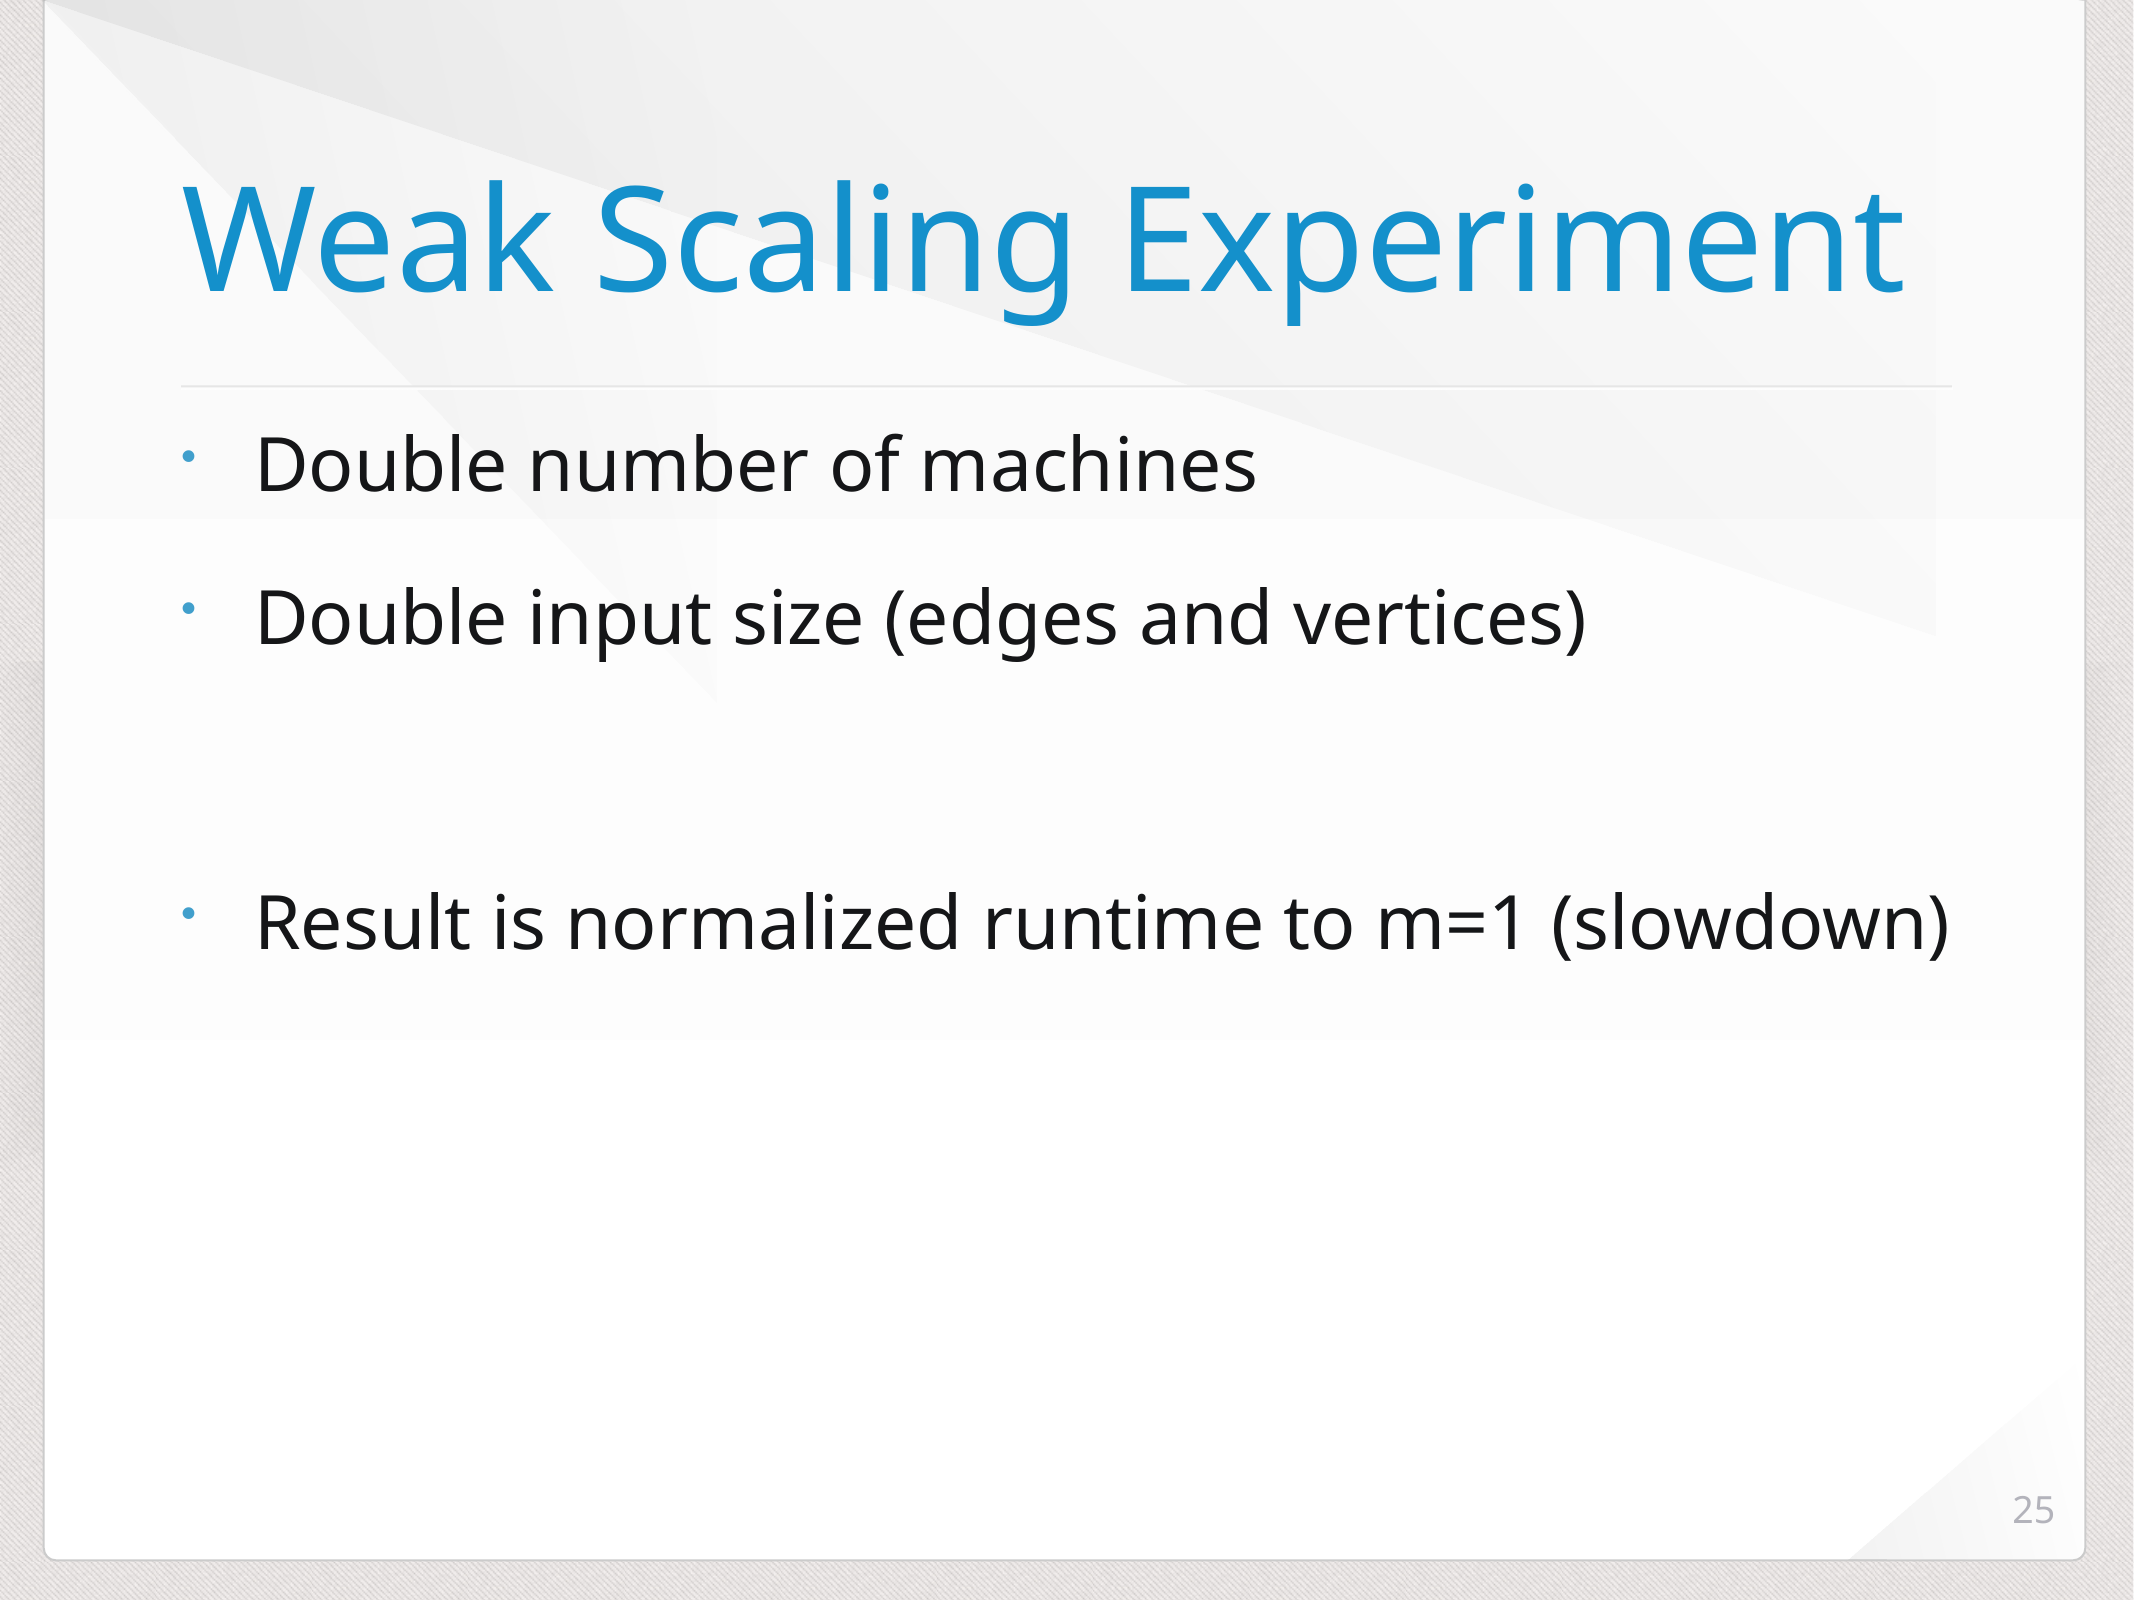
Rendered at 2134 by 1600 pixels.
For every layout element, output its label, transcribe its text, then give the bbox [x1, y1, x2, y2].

list Double number of machines Double input size (edges and vertices) Result is normalized runtime to m=1 (slowdown) [181, 416, 1953, 1375]
slide_number [1909, 1476, 2071, 1548]
title Weak Scaling Experiment [181, 145, 1953, 355]
picture [0, 0, 2134, 1600]
